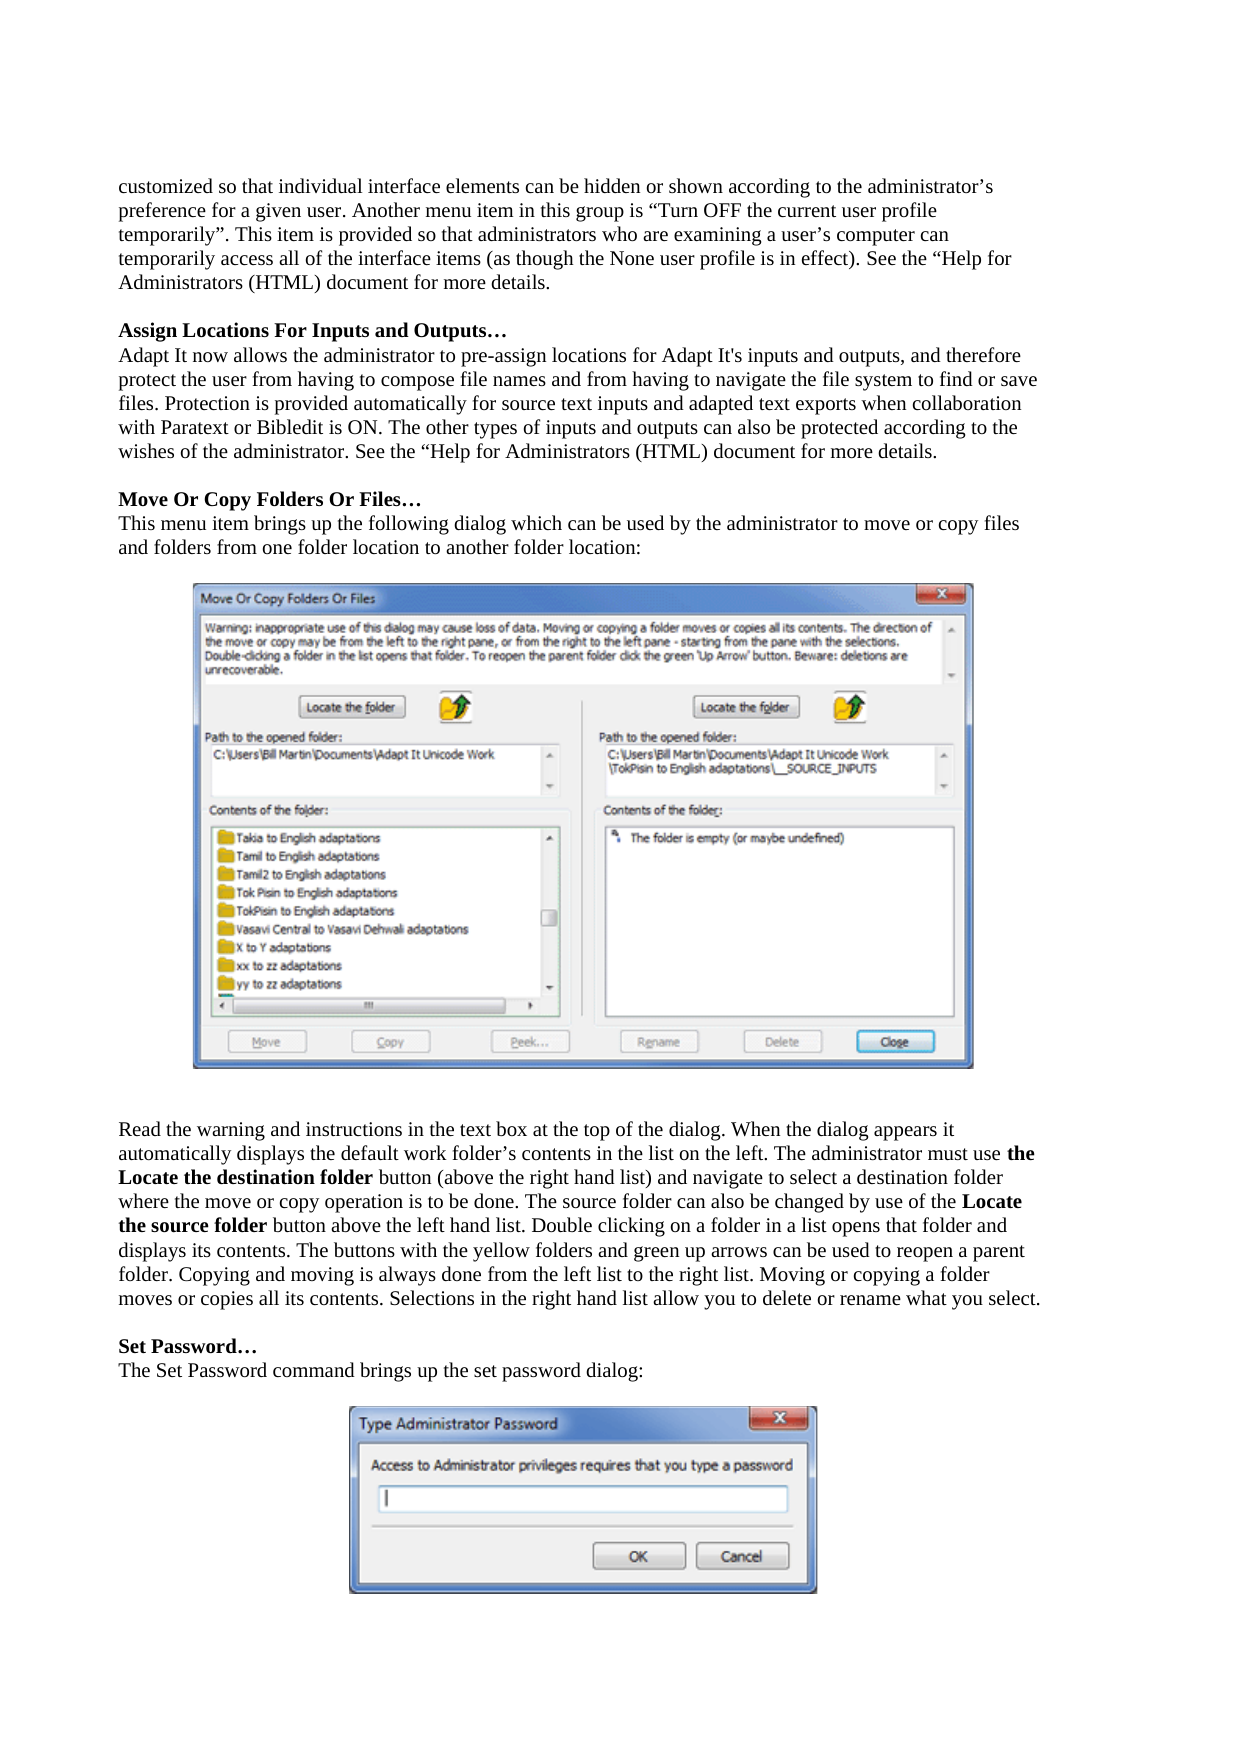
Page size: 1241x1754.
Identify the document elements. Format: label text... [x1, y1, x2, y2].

text Read the warning and instructions in the text box at the top of the dialog. When the dialog appears it automatically displays the default work folder’s contents in the list on the left. The administrator must use the Locate the destination folder button (above the right hand list) and navigate to select a destination folder where the move or copy operation is to be done. The source folder can also be changed by use of the Locate the source folder button above the left hand list. Double clicking on a folder in a list opens that folder and displays its contents. The buttons with the yellow folders and green up arrows can be used to reopen a parent folder. Copying and moving is always done from the left list to the right list. Moving or copying a folder moves or copies all its contents. Selections in the right hand list allow you to delete or rename what you select. [118, 1117, 1048, 1310]
text Assign Locations For Inputs and Outputs… [118, 318, 1048, 342]
text customized so that individual interface elements can be hidden or shown according to the administrator’s preference for a given user. Another menu item in this group is “Turn OFF the current user profile temporarily”. This item is provided so that administrators who are examining a user’s computer can temporarily access all of the interface items (as though the None user profile is in effect). See the “Help for Administrators (HTML) document for more details. [118, 174, 1048, 294]
text Adapt It now allows the administrator to pre-assign locations for Adapt It's inputs and outputs, and therefore protect the user from having to compose file names and from having to navigate the file system to find or save files. Protection is provided automatically for source text inputs and adapted text exports when collaboration with Paratext or Bibledit is ON. The other types of inputs and outputs can also be protected according to the wishes of the administrator. See the “Help for Administrators (HTML) document for more details. [118, 342, 1048, 463]
picture [192, 583, 974, 1069]
text This menu item brings up the following dialog which can be used by the administrator to move or copy files and folders from one folder location to another folder location: [118, 511, 1048, 559]
text Move Or Copy Folders Or Files… [118, 487, 1048, 511]
picture [349, 1406, 818, 1594]
text Set Password… [118, 1334, 1048, 1358]
text The Set Password command brings up the set password dialog: [118, 1358, 1048, 1382]
